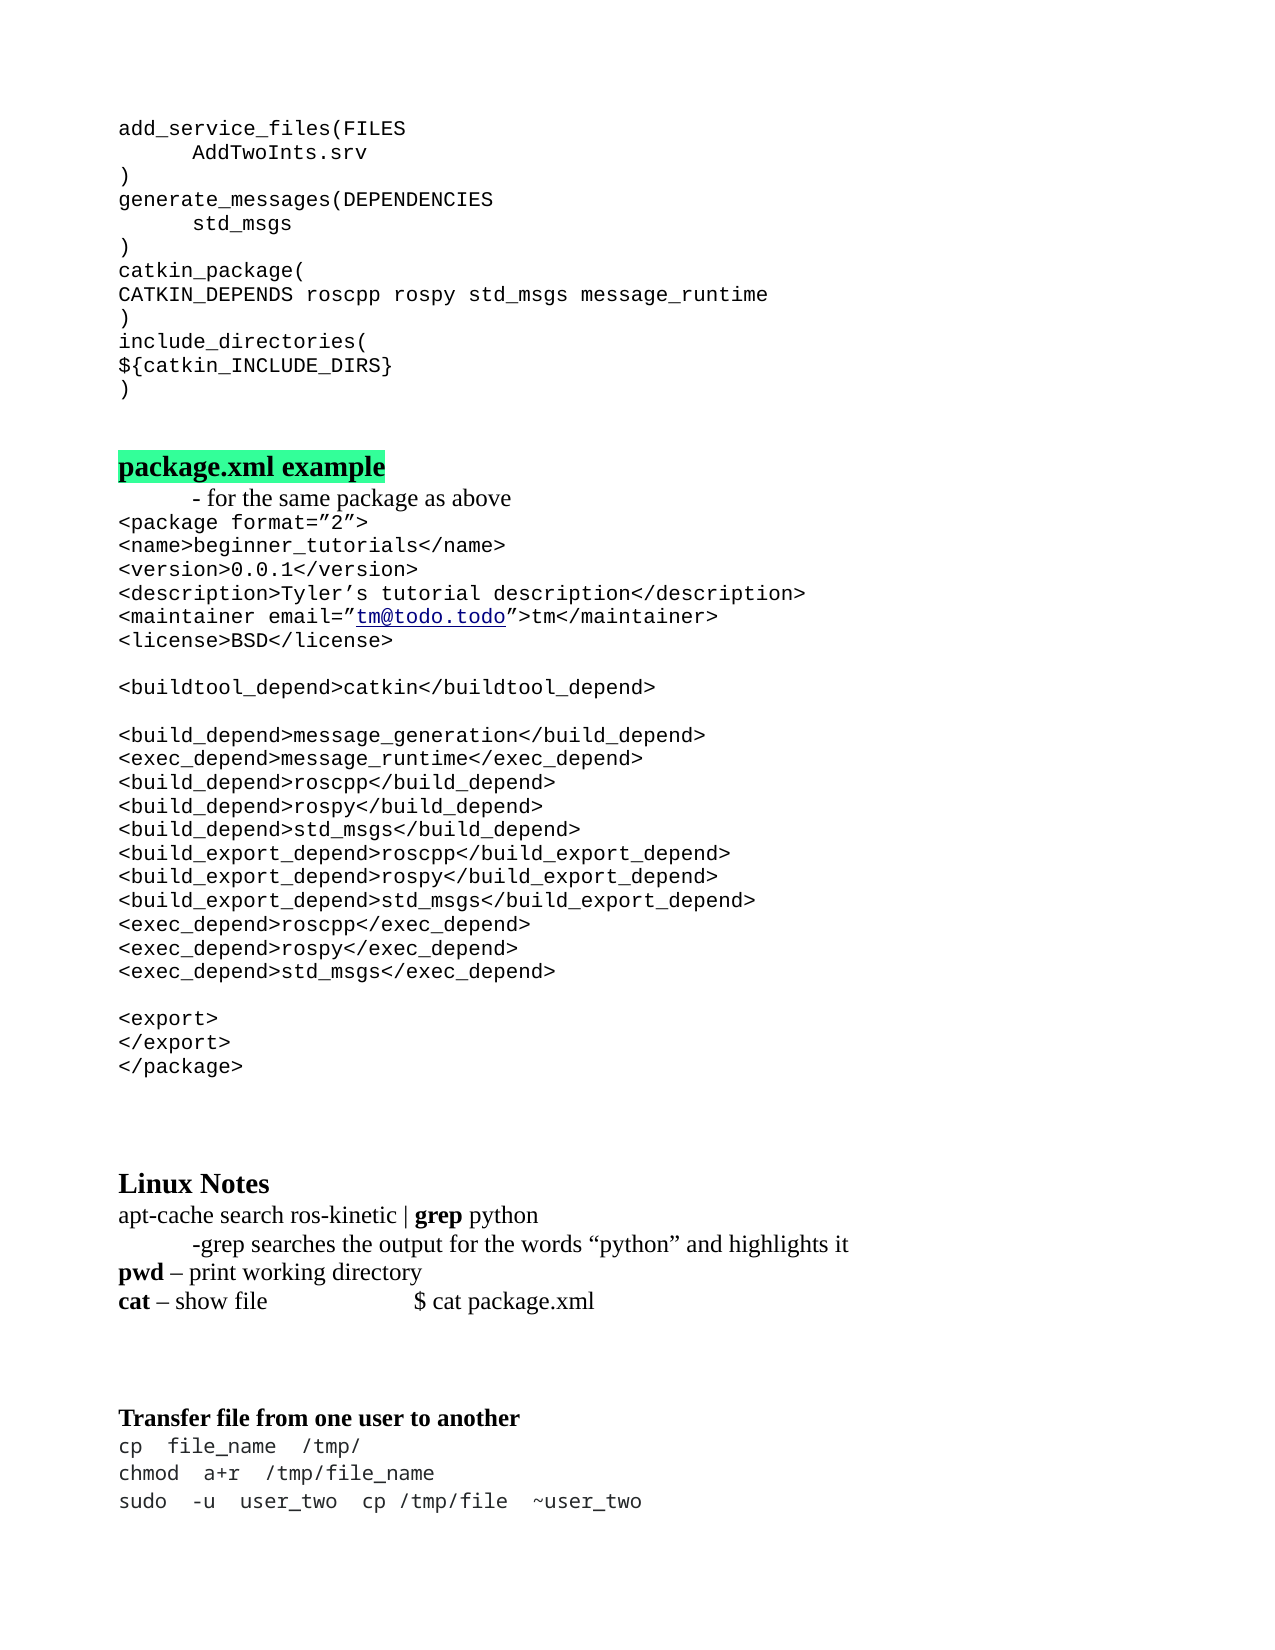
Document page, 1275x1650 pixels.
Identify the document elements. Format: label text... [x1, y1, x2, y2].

text Linux Notes [118, 1166, 1157, 1200]
text <license>BSD</license> [118, 630, 1157, 654]
text ${catkin_INCLUDE_DIRS} [118, 354, 1157, 378]
text package.xml example [118, 449, 1157, 483]
text sudo -u user_two cp /tmp/file ~user_two [118, 1487, 1157, 1514]
text <description>Tyler’s tutorial description</description> [118, 583, 1157, 606]
text </package> [118, 1056, 1157, 1079]
text chmod a+r /tmp/file_name [118, 1459, 1157, 1487]
text <maintainer email=”tm@todo.todo”>tm</maintainer> [118, 606, 1157, 630]
text <exec_depend>std_msgs</exec_depend> [118, 961, 1157, 985]
text cp file_name /tmp/ [118, 1431, 1157, 1459]
text </export> [118, 1032, 1157, 1056]
text <build_export_depend>roscpp</build_export_depend> [118, 843, 1157, 867]
text std_msgs [118, 213, 1157, 236]
text <build_export_depend>std_msgs</build_export_depend> [118, 890, 1157, 914]
text <build_depend>std_msgs</build_depend> [118, 819, 1157, 843]
text pwd – print working directory [118, 1257, 1157, 1286]
text AddTwoInts.srv [118, 142, 1157, 165]
text <export> [118, 1008, 1157, 1032]
text Transfer file from one user to another [118, 1403, 1157, 1431]
text <buildtool_depend>catkin</buildtool_depend> [118, 677, 1157, 701]
text <build_depend>rospy</build_depend> [118, 796, 1157, 819]
text -grep searches the output for the words “python” and highlights it [118, 1229, 1157, 1257]
text ) [118, 307, 1157, 331]
text <name>beginner_tutorials</name> [118, 536, 1157, 559]
text <exec_depend>rospy</exec_depend> [118, 937, 1157, 961]
text <build_depend>roscpp</build_depend> [118, 772, 1157, 796]
text <build_export_depend>rospy</build_export_depend> [118, 867, 1157, 890]
text <exec_depend>message_runtime</exec_depend> [118, 748, 1157, 772]
text catkin_package( [118, 260, 1157, 284]
text <exec_depend>roscpp</exec_depend> [118, 914, 1157, 937]
text ) [118, 165, 1157, 189]
text <build_depend>message_generation</build_depend> [118, 725, 1157, 748]
text CATKIN_DEPENDS roscpp rospy std_msgs message_runtime [118, 284, 1157, 307]
text <package format=”2”> [118, 512, 1157, 536]
text add_service_files(FILES [118, 118, 1157, 142]
text include_directories( [118, 331, 1157, 354]
text ) [118, 378, 1157, 402]
text generate_messages(DEPENDENCIES [118, 189, 1157, 213]
text cat – show file $ cat package.xml [118, 1286, 1157, 1315]
text ) [118, 236, 1157, 260]
text <version>0.0.1</version> [118, 559, 1157, 583]
text - for the same package as above [118, 483, 1157, 512]
text apt-cache search ros-kinetic | grep python [118, 1200, 1157, 1229]
